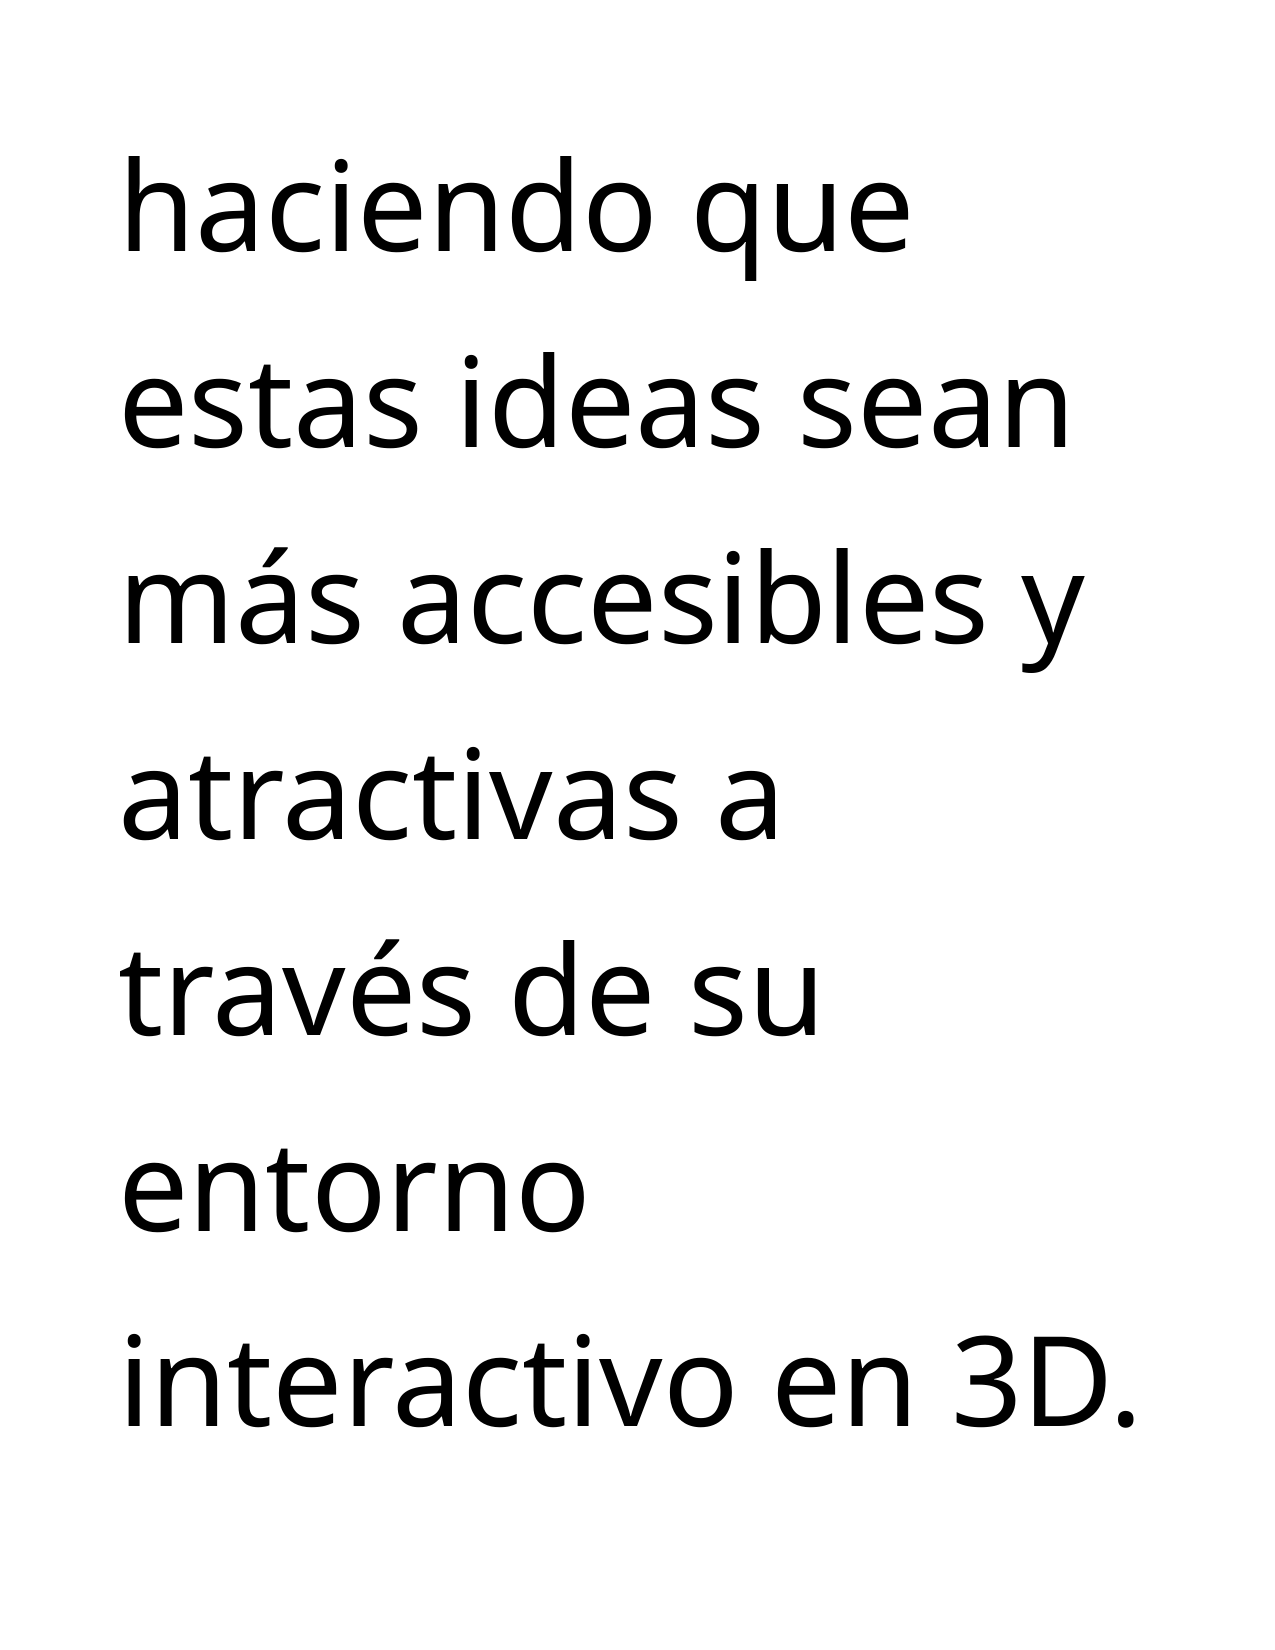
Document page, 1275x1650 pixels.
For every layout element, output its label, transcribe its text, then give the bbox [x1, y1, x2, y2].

text haciendo que estas ideas sean más accesibles y atractivas a través de su entorno interactivo en 3D. [118, 118, 1157, 1463]
